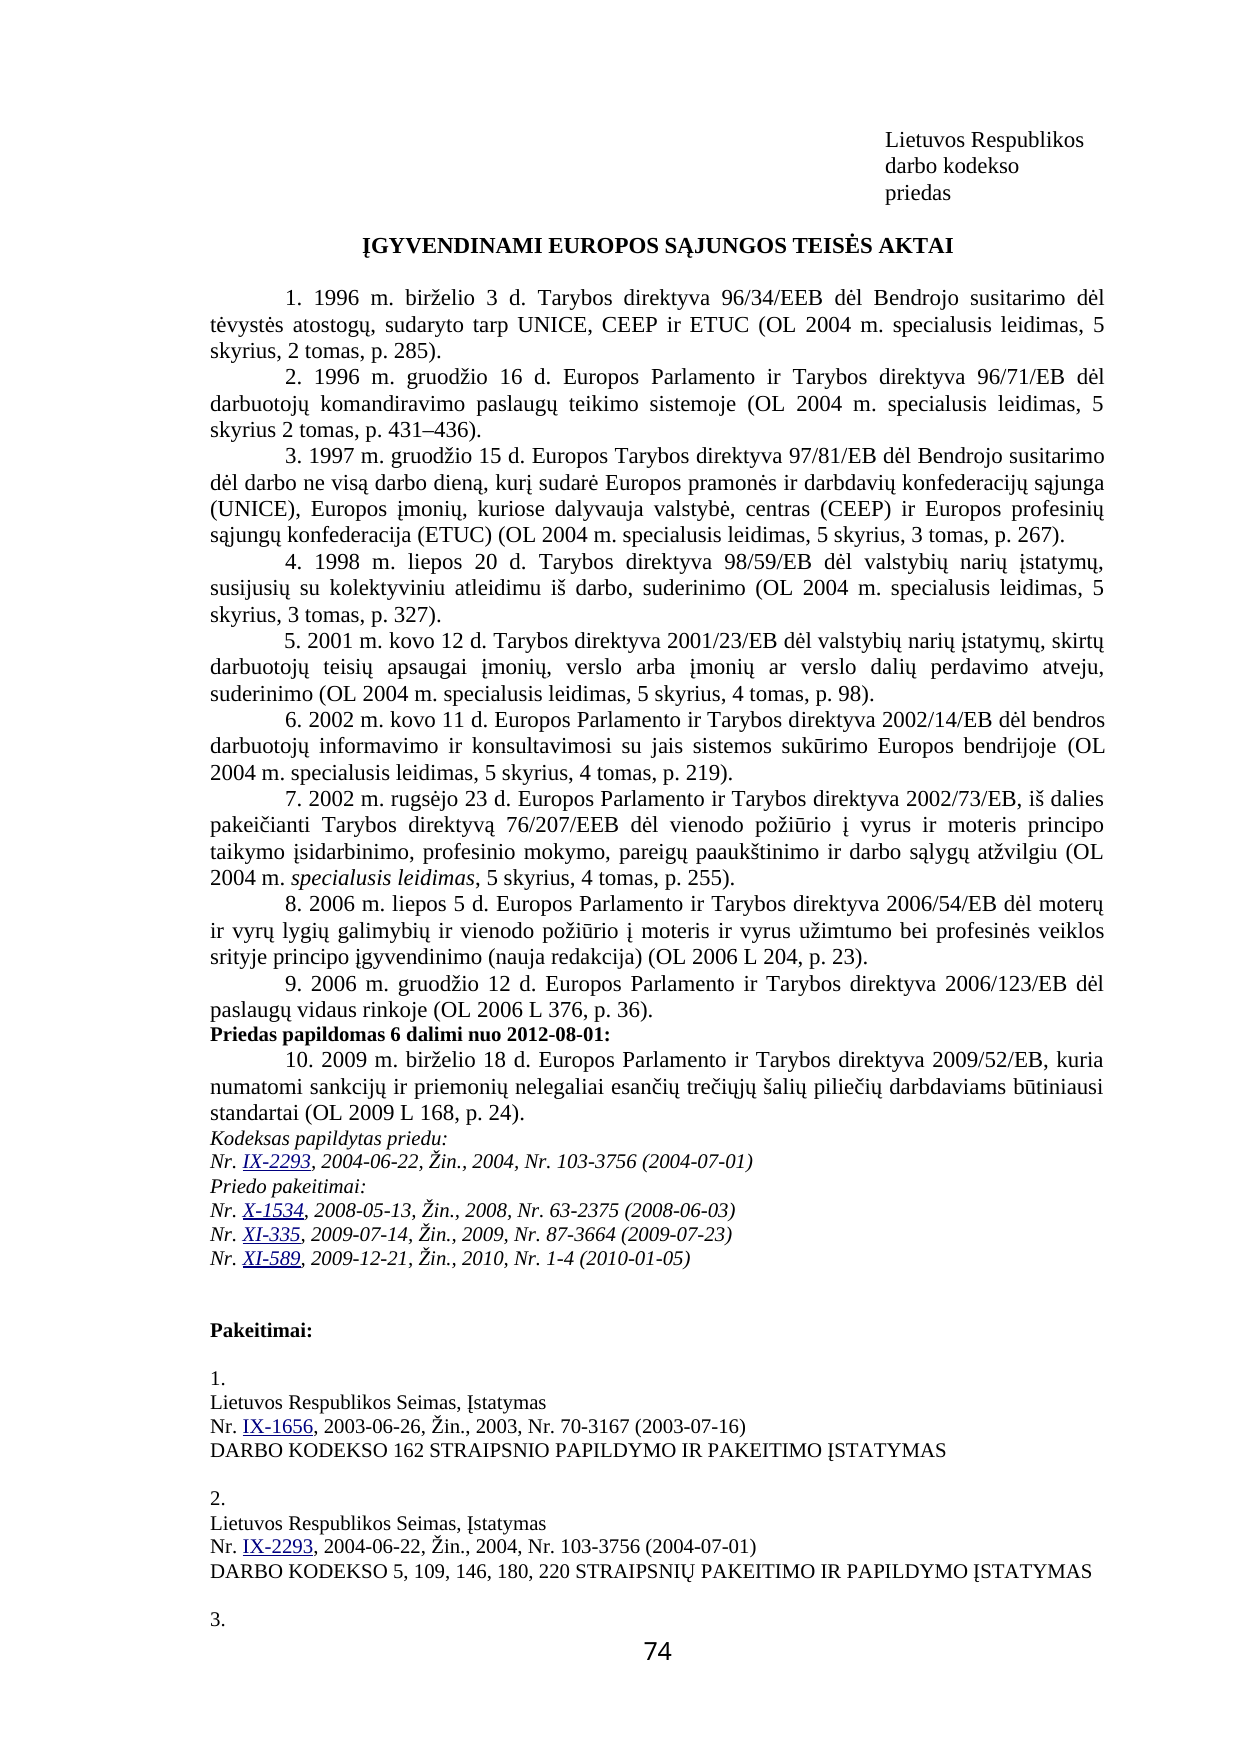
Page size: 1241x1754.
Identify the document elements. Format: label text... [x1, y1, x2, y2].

text Lietuvos Respublikos [810, 126, 1106, 153]
text Nr. XI-589, 2009-12-21, Žin., 2010, Nr. 1-4 (2010-01-05) [210, 1246, 1106, 1270]
text 3. [210, 1607, 1106, 1631]
text darbo kodekso [285, 153, 1106, 179]
text Priedo pakeitimai: [210, 1173, 1106, 1198]
text 7. 2002 m. rugsėjo 23 d. Europos Parlamento ir Tarybos direktyva 2002/73/EB, iš dalies pakeičianti Tarybos direktyvą 76/207/EEB dėl vienodo požiūrio į vyrus ir moteris principo taikymo įsidarbinimo, profesinio mokymo, pareigų paaukštinimo ir darbo sąlygų atžvilgiu (OL 2004 m. specialusis leidimas, 5 skyrius, 4 tomas, p. 255). [210, 785, 1106, 891]
text 8. 2006 m. liepos 5 d. Europos Parlamento ir Tarybos direktyva 2006/54/EB dėl moterų ir vyrų lygių galimybių ir vienodo požiūrio į moteris ir vyrus užimtumo bei profesinės veiklos srityje principo įgyvendinimo (nauja redakcija) (OL 2006 L 204, p. 23). [210, 891, 1106, 969]
text 4. 1998 m. liepos 20 d. Tarybos direktyva 98/59/EB dėl valstybių narių įstatymų, susijusių su kolektyviniu atleidimu iš darbo, suderinimo (OL 2004 m. specialusis leidimas, 5 skyrius, 3 tomas, p. 327). [210, 548, 1106, 627]
text Pakeitimai: [210, 1318, 1106, 1342]
text DARBO KODEKSO 162 STRAIPSNIO PAPILDYMO IR PAKEITIMO ĮSTATYMAS [210, 1438, 1106, 1462]
text 2. 1996 m. gruodžio 16 d. Europos Parlamento ir Tarybos direktyva 96/71/EB dėl darbuotojų komandiravimo paslaugų teikimo sistemoje (OL 2004 m. specialusis leidimas, 5 skyrius 2 tomas, p. 431–436). [210, 363, 1106, 442]
text 9. 2006 m. gruodžio 12 d. Europos Parlamento ir Tarybos direktyva 2006/123/EB dėl paslaugų vidaus rinkoje (OL 2006 L 376, p. 36). [210, 969, 1106, 1022]
text Nr. IX-1656, 2003-06-26, Žin., 2003, Nr. 70-3167 (2003-07-16) [210, 1414, 1106, 1438]
text 1. 1996 m. birželio 3 d. Tarybos direktyva 96/34/EEB dėl Bendrojo susitarimo dėl tėvystės atostogų, sudaryto tarp UNICE, CEEP ir ETUC (OL 2004 m. specialusis leidimas, 5 skyrius, 2 tomas, p. 285). [210, 284, 1106, 363]
text 10. 2009 m. birželio 18 d. Europos Parlamento ir Tarybos direktyva 2009/52/EB, kuria numatomi sankcijų ir priemonių nelegaliai esančių trečiųjų šalių piliečių darbdaviams būtiniausi standartai (OL 2009 L 168, p. 24). [210, 1046, 1106, 1125]
text priedas [210, 179, 1106, 205]
text Lietuvos Respublikos Seimas, Įstatymas [210, 1390, 1106, 1414]
text Nr. IX-2293, 2004-06-22, Žin., 2004, Nr. 103-3756 (2004-07-01) [210, 1534, 1106, 1558]
text Priedas papildomas 6 dalimi nuo 2012-08-01: [210, 1022, 1106, 1046]
text Nr. IX-2293, 2004-06-22, Žin., 2004, Nr. 103-3756 (2004-07-01) [210, 1149, 1106, 1173]
text 2. [210, 1486, 1106, 1510]
subtitle ĮGYVENDINAMI EUROPOS SĄJUNGOS TEISĖS AKTAI [210, 232, 1106, 258]
text Nr. X-1534, 2008-05-13, Žin., 2008, Nr. 63-2375 (2008-06-03) [210, 1198, 1106, 1222]
text DARBO KODEKSO 5, 109, 146, 180, 220 STRAIPSNIŲ PAKEITIMO IR PAPILDYMO ĮSTATYMAS [210, 1558, 1106, 1583]
text Nr. XI-335, 2009-07-14, Žin., 2009, Nr. 87-3664 (2009-07-23) [210, 1222, 1106, 1246]
text 6. 2002 m. kovo 11 d. Europos Parlamento ir Tarybos direktyva 2002/14/EB dėl bendros darbuotojų informavimo ir konsultavimosi su jais sistemos sukūrimo Europos bendrijoje (OL 2004 m. specialusis leidimas, 5 skyrius, 4 tomas, p. 219). [210, 706, 1106, 785]
text 3. 1997 m. gruodžio 15 d. Europos Tarybos direktyva 97/81/EB dėl Bendrojo susitarimo dėl darbo ne visą darbo dieną, kurį sudarė Europos pramonės ir darbdavių konfederacijų sąjunga (UNICE), Europos įmonių, kuriose dalyvauja valstybė, centras (CEEP) ir Europos profesinių sąjungų konfederacija (ETUC) (OL 2004 m. specialusis leidimas, 5 skyrius, 3 tomas, p. 267). [210, 442, 1106, 548]
text Kodeksas papildytas priedu: [210, 1125, 1106, 1149]
text 5. 2001 m. kovo 12 d. Tarybos direktyva 2001/23/EB dėl valstybių narių įstatymų, skirtų darbuotojų teisių apsaugai įmonių, verslo arba įmonių ar verslo dalių perdavimo atveju, suderinimo (OL 2004 m. specialusis leidimas, 5 skyrius, 4 tomas, p. 98). [210, 627, 1106, 706]
text Lietuvos Respublikos Seimas, Įstatymas [210, 1510, 1106, 1534]
text 1. [210, 1366, 1106, 1390]
